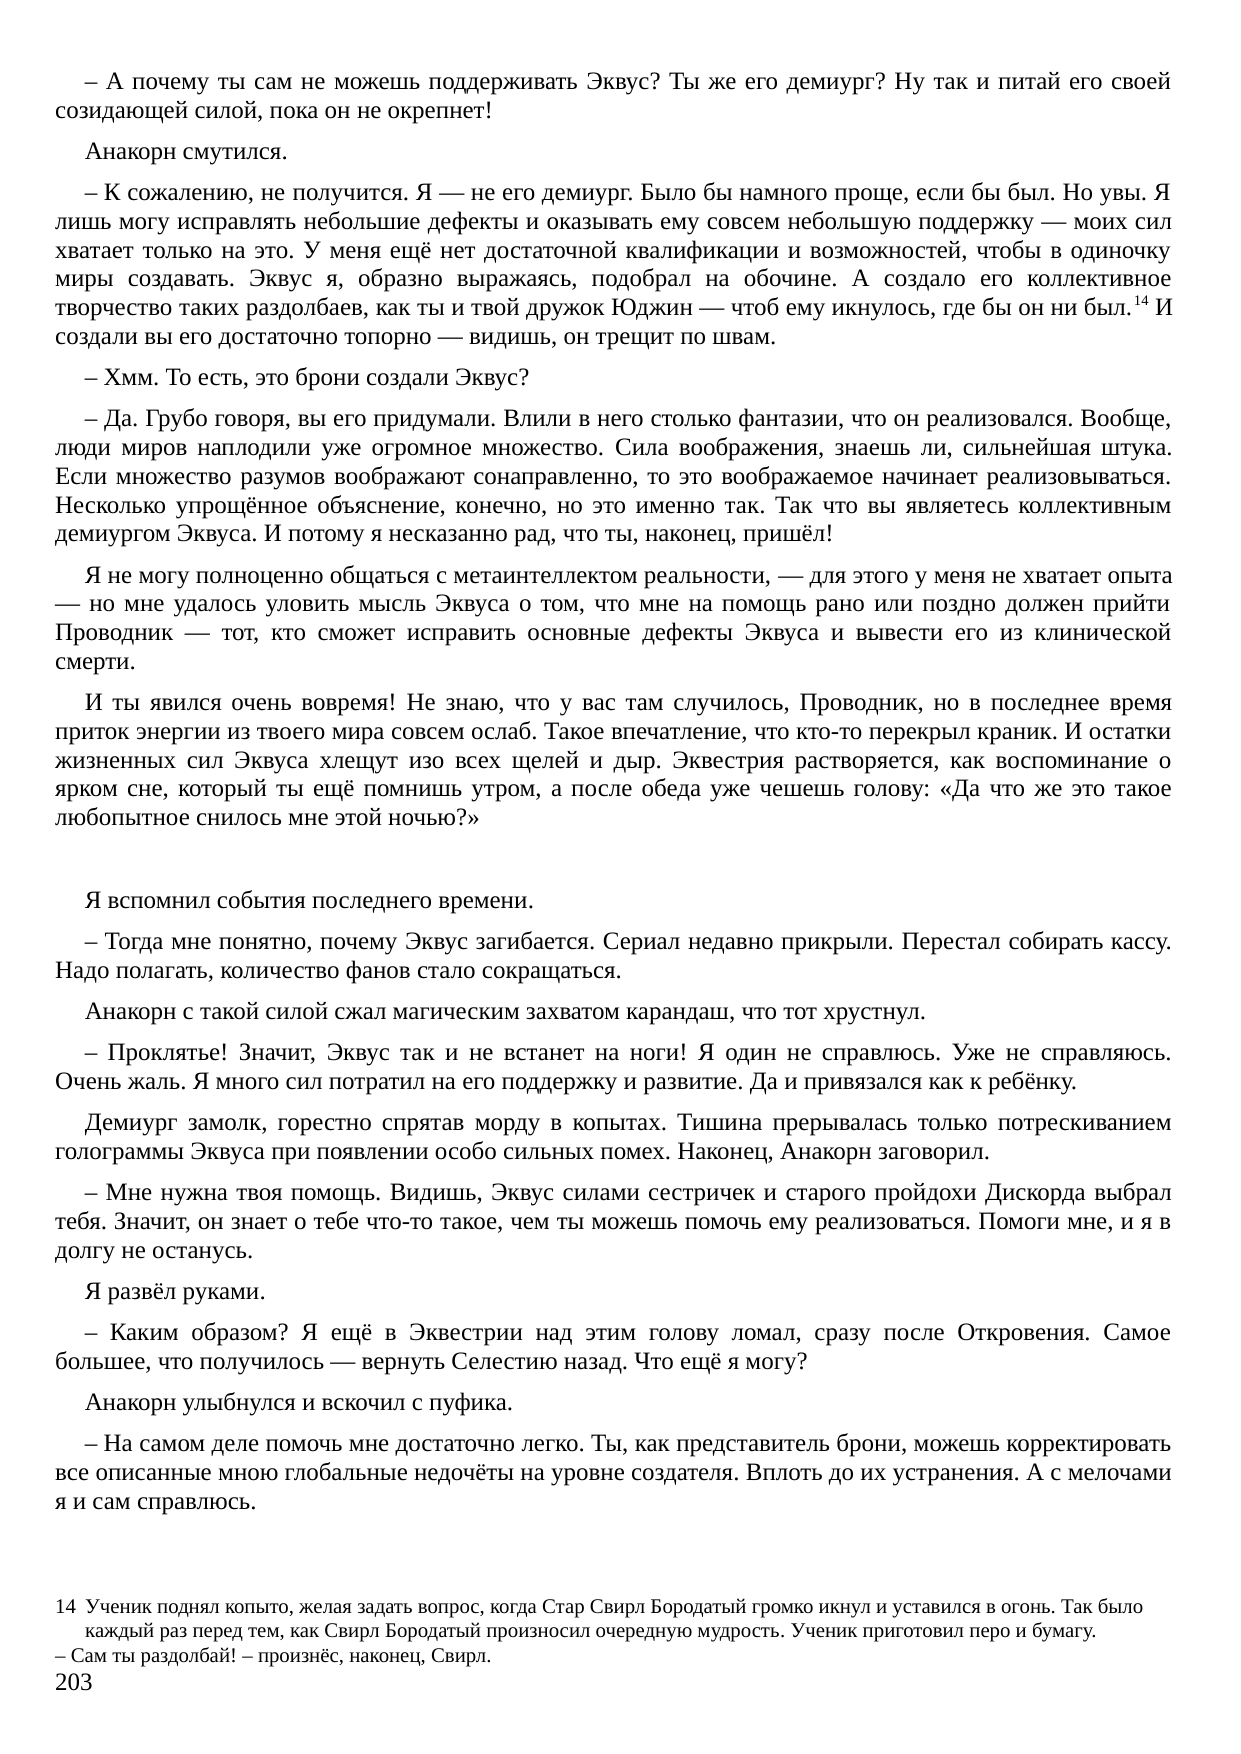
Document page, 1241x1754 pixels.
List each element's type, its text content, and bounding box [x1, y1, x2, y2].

text Анакорн с такой силой сжал магическим захватом карандаш, что тот хрустнул. [55, 996, 1173, 1025]
text – На самом деле помочь мне достаточно легко. Ты, как представитель брони, можешь корректировать все описанные мною глобальные недочёты на уровне создателя. Вплоть до их устранения. А с мелочами я и сам справлюсь. [55, 1428, 1173, 1515]
text Я вспомнил события последнего времени. [55, 885, 1173, 913]
text – Да. Грубо говоря, вы его придумали. Влили в него столько фантазии, что он реализовался. Вообще, люди миров наплодили уже огромное множество. Сила воображения, знаешь ли, сильнейшая штука. Если множество разумов воображают сонаправленно, то это воображаемое начинает реализовываться. Несколько упрощённое объяснение, конечно, но это именно так. Так что вы являетесь коллективным демиургом Эквуса. И потому я несказанно рад, что ты, наконец, пришёл! [55, 403, 1173, 547]
text И ты явился очень вовремя! Не знаю, что у вас там случилось, Проводник, но в последнее время приток энергии из твоего мира совсем ослаб. Такое впечатление, что кто-то перекрыл краник. И остатки жизненных сил Эквуса хлещут изо всех щелей и дыр. Эквестрия растворяется, как воспоминание о ярком сне, который ты ещё помнишь утром, а после обеда уже чешешь голову: «Да что же это такое любопытное снилось мне этой ночью?» [55, 687, 1173, 831]
text – К сожалению, не получится. Я — не его демиург. Было бы намного проще, если бы был. Но увы. Я лишь могу исправлять небольшие дефекты и оказывать ему совсем небольшую поддержку — моих сил хватает только на это. У меня ещё нет достаточной квалификации и возможностей, чтобы в одиночку миры создавать. Эквус я, образно выражаясь, подобрал на обочине. А создало его коллективное творчество таких раздолбаев, как ты и твой дружок Юджин — чтоб ему икнулось, где бы он ни был. И создали вы его достаточно топорно — видишь, он трещит по швам. [55, 177, 1173, 350]
text Ученик поднял копыто, желая задать вопрос, когда Стар Свирл Бородатый громко икнул и уставился в огонь. Так было каждый раз перед тем, как Свирл Бородатый произносил очередную мудрость. Ученик приготовил перо и бумагу. [55, 1594, 1173, 1642]
text – Мне нужна твоя помощь. Видишь, Эквус силами сестричек и старого пройдохи Дискорда выбрал тебя. Значит, он знает о тебе что-то такое, чем ты можешь помочь ему реализоваться. Помоги мне, и я в долгу не останусь. [55, 1177, 1173, 1263]
text – А почему ты сам не можешь поддерживать Эквус? Ты же его демиург? Ну так и питай его своей созидающей силой, пока он не окрепнет! [55, 66, 1173, 123]
text Анакорн смутился. [55, 136, 1173, 165]
text – Проклятье! Значит, Эквус так и не встанет на ноги! Я один не справлюсь. Уже не справляюсь. Очень жаль. Я много сил потратил на его поддержку и развитие. Да и привязался как к ребёнку. [55, 1037, 1173, 1095]
text Я развёл руками. [55, 1276, 1173, 1305]
text Демиург замолк, горестно спрятав морду в копытах. Тишина прерывалась только потрескиванием голограммы Эквуса при появлении особо сильных помех. Наконец, Анакорн заговорил. [55, 1107, 1173, 1165]
text – Сам ты раздолбай! – произнёс, наконец, Свирл. [55, 1642, 1173, 1667]
text – Каким образом? Я ещё в Эквестрии над этим голову ломал, сразу после Откровения. Самое большее, что получилось — вернуть Селестию назад. Что ещё я могу? [55, 1317, 1173, 1375]
text Я не могу полноценно общаться с метаинтеллектом реальности, — для этого у меня не хватает опыта — но мне удалось уловить мысль Эквуса о том, что мне на помощь рано или поздно должен прийти Проводник — тот, кто сможет исправить основные дефекты Эквуса и вывести его из клинической смерти. [55, 560, 1173, 675]
text – Тогда мне понятно, почему Эквус загибается. Сериал недавно прикрыли. Перестал собирать кассу. Надо полагать, количество фанов стало сокращаться. [55, 926, 1173, 983]
text Анакорн улыбнулся и вскочил с пуфика. [55, 1387, 1173, 1416]
text – Хмм. То есть, это брони создали Эквус? [55, 362, 1173, 391]
